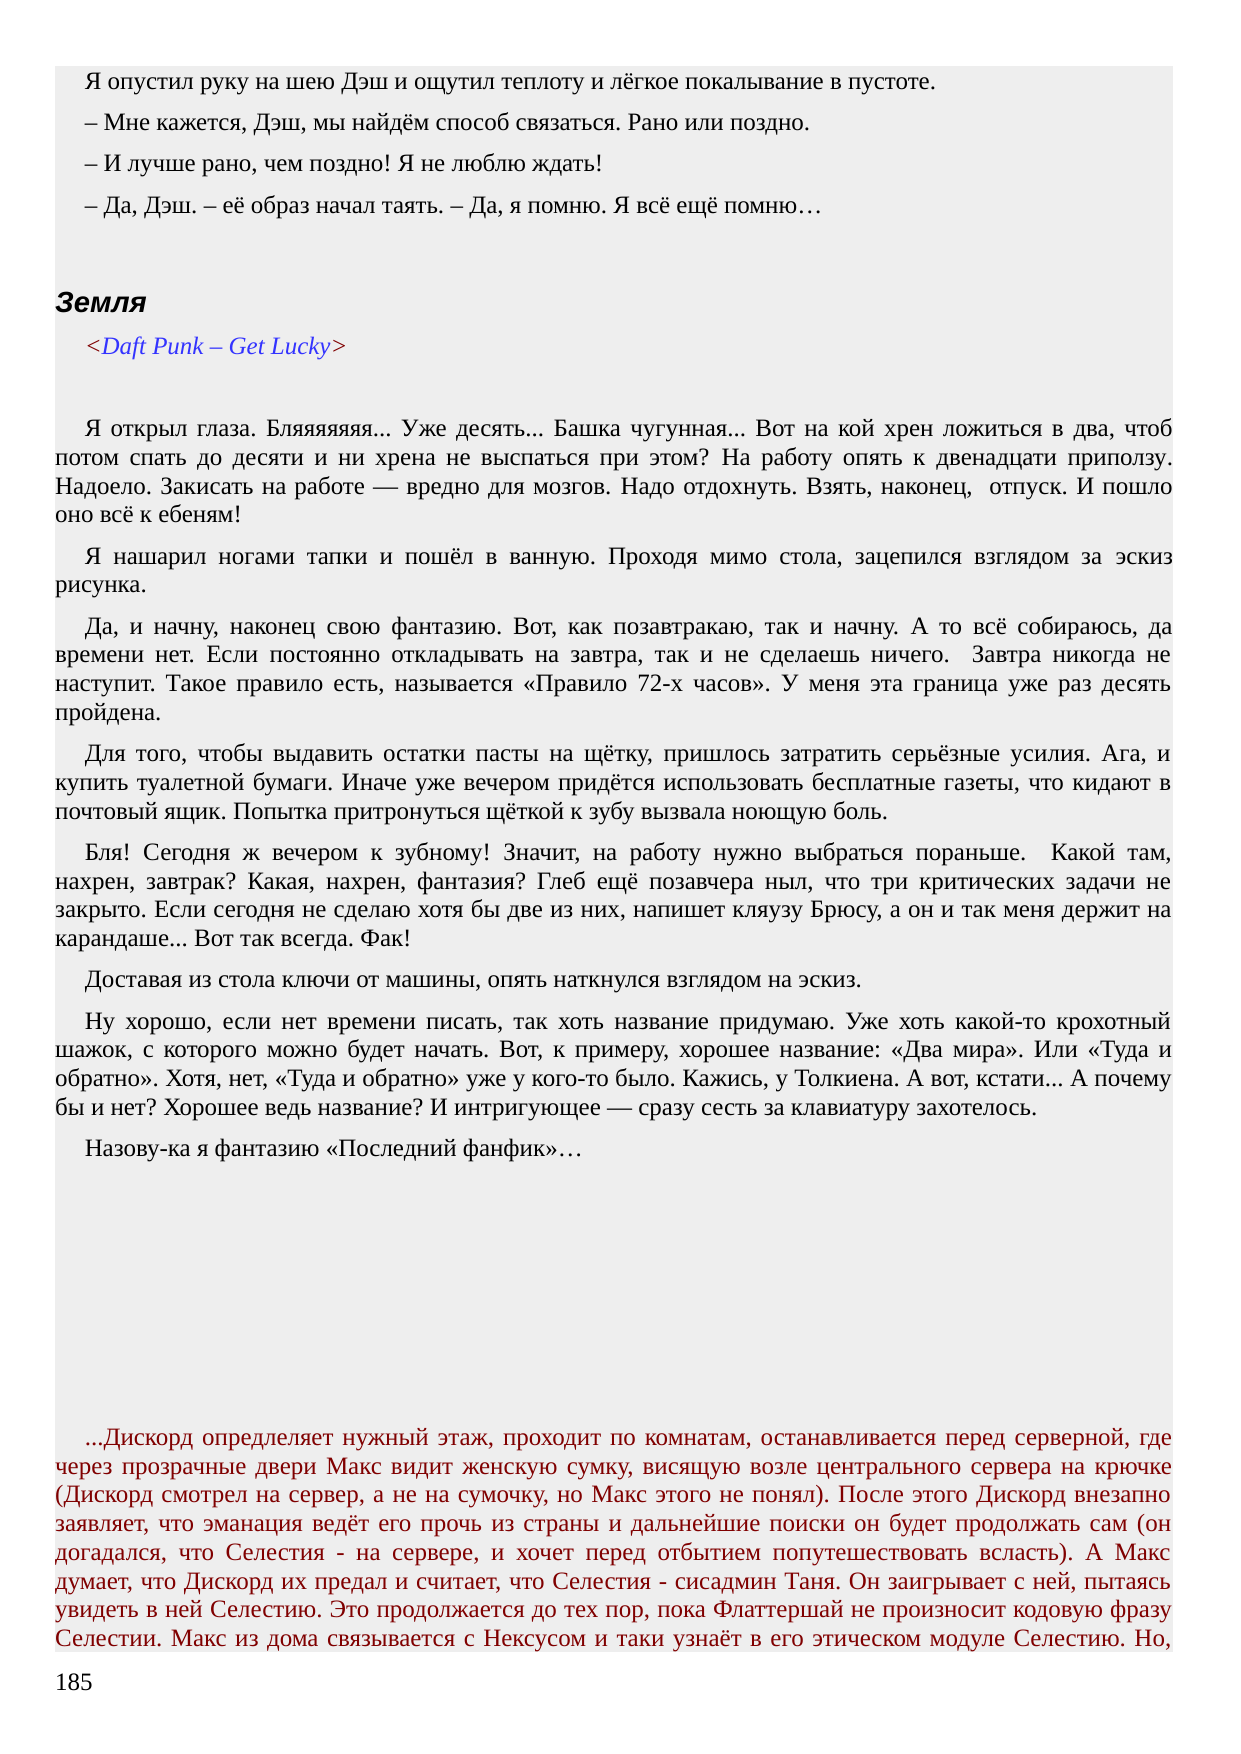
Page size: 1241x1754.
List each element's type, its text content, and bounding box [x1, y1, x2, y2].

text – Мне кажется, Дэш, мы найдём способ связаться. Рано или поздно. [55, 107, 1173, 136]
text Я опустил руку на шею Дэш и ощутил теплоту и лёгкое покалывание в пустоте. [55, 66, 1173, 95]
text <Daft Punk – Get Lucky> [55, 331, 1173, 359]
subtitle Земля [55, 285, 1173, 318]
text Ну хорошо, если нет времени писать, так хоть название придумаю. Уже хоть какой-то крохотный шажок, с которого можно будет начать. Вот, к примеру, хорошее название: «Два мира». Или «Туда и обратно». Хотя, нет, «Туда и обратно» уже у кого-то было. Кажись, у Толкиена. А вот, кстати... А почему бы и нет? Хорошее ведь название? И интригующее — сразу сесть за клавиатуру захотелось. [55, 1006, 1173, 1121]
text Назову-ка я фантазию «Последний фанфик»… [55, 1133, 1173, 1162]
text Я открыл глаза. Бляяяяяяя... Уже десять... Башка чугунная... Вот на кой хрен ложиться в два, чтоб потом спать до десяти и ни хрена не выспаться при этом? На работу опять к двенадцати приползу. Надоело. Закисать на работе — вредно для мозгов. Надо отдохнуть. Взять, наконец, отпуск. И пошло оно всё к ебеням! [55, 413, 1173, 528]
text Да, и начну, наконец свою фантазию. Вот, как позавтракаю, так и начну. А то всё собираюсь, да времени нет. Если постоянно откладывать на завтра, так и не сделаешь ничего. Завтра никогда не наступит. Такое правило есть, называется «Правило 72-х часов». У меня эта граница уже раз десять пройдена. [55, 611, 1173, 726]
text Я нашарил ногами тапки и пошёл в ванную. Проходя мимо стола, зацепился взглядом за эскиз рисунка. [55, 541, 1173, 598]
text Доставая из стола ключи от машины, опять наткнулся взглядом на эскиз. [55, 964, 1173, 993]
text – И лучше рано, чем поздно! Я не люблю ждать! [55, 148, 1173, 177]
text ...Дискорд опредлеляет нужный этаж, проходит по комнатам, останавливается перед серверной, где через прозрачные двери Макс видит женскую сумку, висящую возле центрального сервера на крючке (Дискорд смотрел на сервер, а не на сумочку, но Макс этого не понял). После этого Дискорд внезапно заявляет, что эманация ведёт его прочь из страны и дальнейшие поиски он будет продолжать сам (он догадался, что Селестия - на сервере, и хочет перед отбытием попутешествовать всласть). А Макс думает, что Дискорд их предал и считает, что Селестия - сисадмин Таня. Он заигрывает с ней, пытаясь увидеть в ней Селестию. Это продолжается до тех пор, пока Флаттершай не произносит кодовую фразу Селестии. Макс из дома связывается с Нексусом и таки узнаёт в его этическом модуле Селестию. Но, [55, 1422, 1173, 1652]
text Для того, чтобы выдавить остатки пасты на щётку, пришлось затратить серьёзные усилия. Ага, и купить туалетной бумаги. Иначе уже вечером придётся использовать бесплатные газеты, что кидают в почтовый ящик. Попытка притронуться щёткой к зубу вызвала ноющую боль. [55, 738, 1173, 824]
text Бля! Сегодня ж вечером к зубному! Значит, на работу нужно выбраться пораньше. Какой там, нахрен, завтрак? Какая, нахрен, фантазия? Глеб ещё позавчера ныл, что три критических задачи не закрыто. Если сегодня не сделаю хотя бы две из них, напишет кляузу Брюсу, а он и так меня держит на карандаше... Вот так всегда. Фак! [55, 837, 1173, 952]
text – Да, Дэш. – её образ начал таять. – Да, я помню. Я всё ещё помню… [55, 190, 1173, 218]
